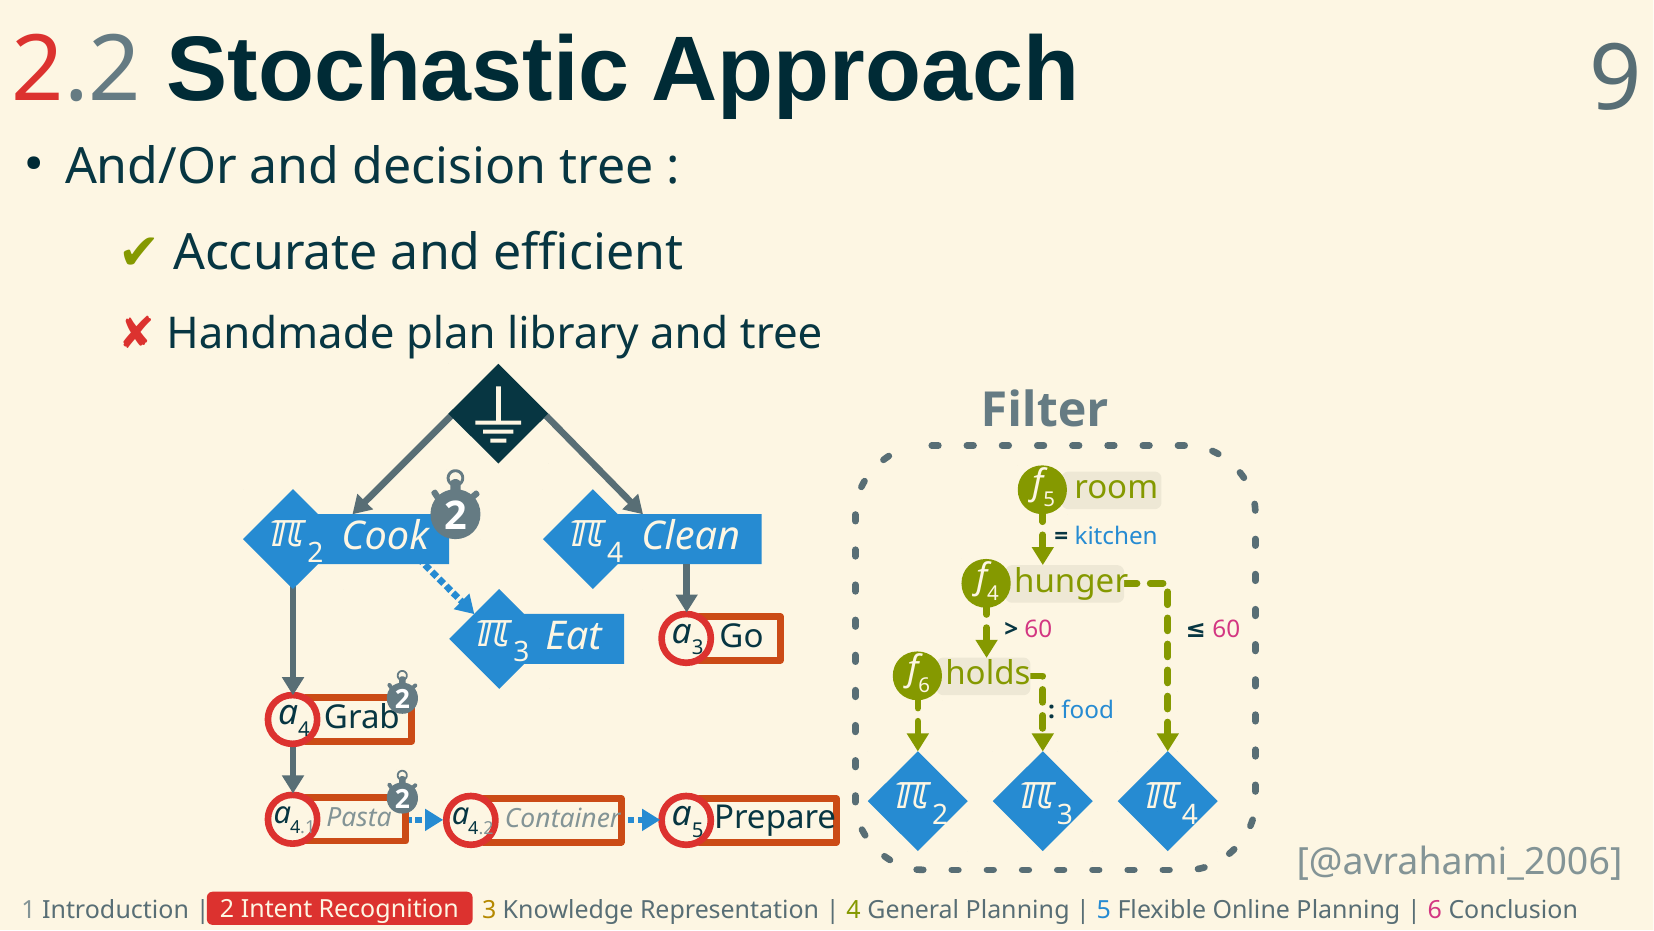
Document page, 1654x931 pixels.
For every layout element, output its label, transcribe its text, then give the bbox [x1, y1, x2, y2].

text_box [@avrahami_2006] [1281, 826, 1654, 886]
title 2.2 Stochastic Approach [11, 11, 1501, 119]
list And/Or and decision tree : ✔ Accurate and efficient ✘ Handmade plan library and tree [11, 129, 1642, 363]
text_box 2 Intent Recognition [206, 891, 473, 925]
picture [242, 363, 1263, 875]
